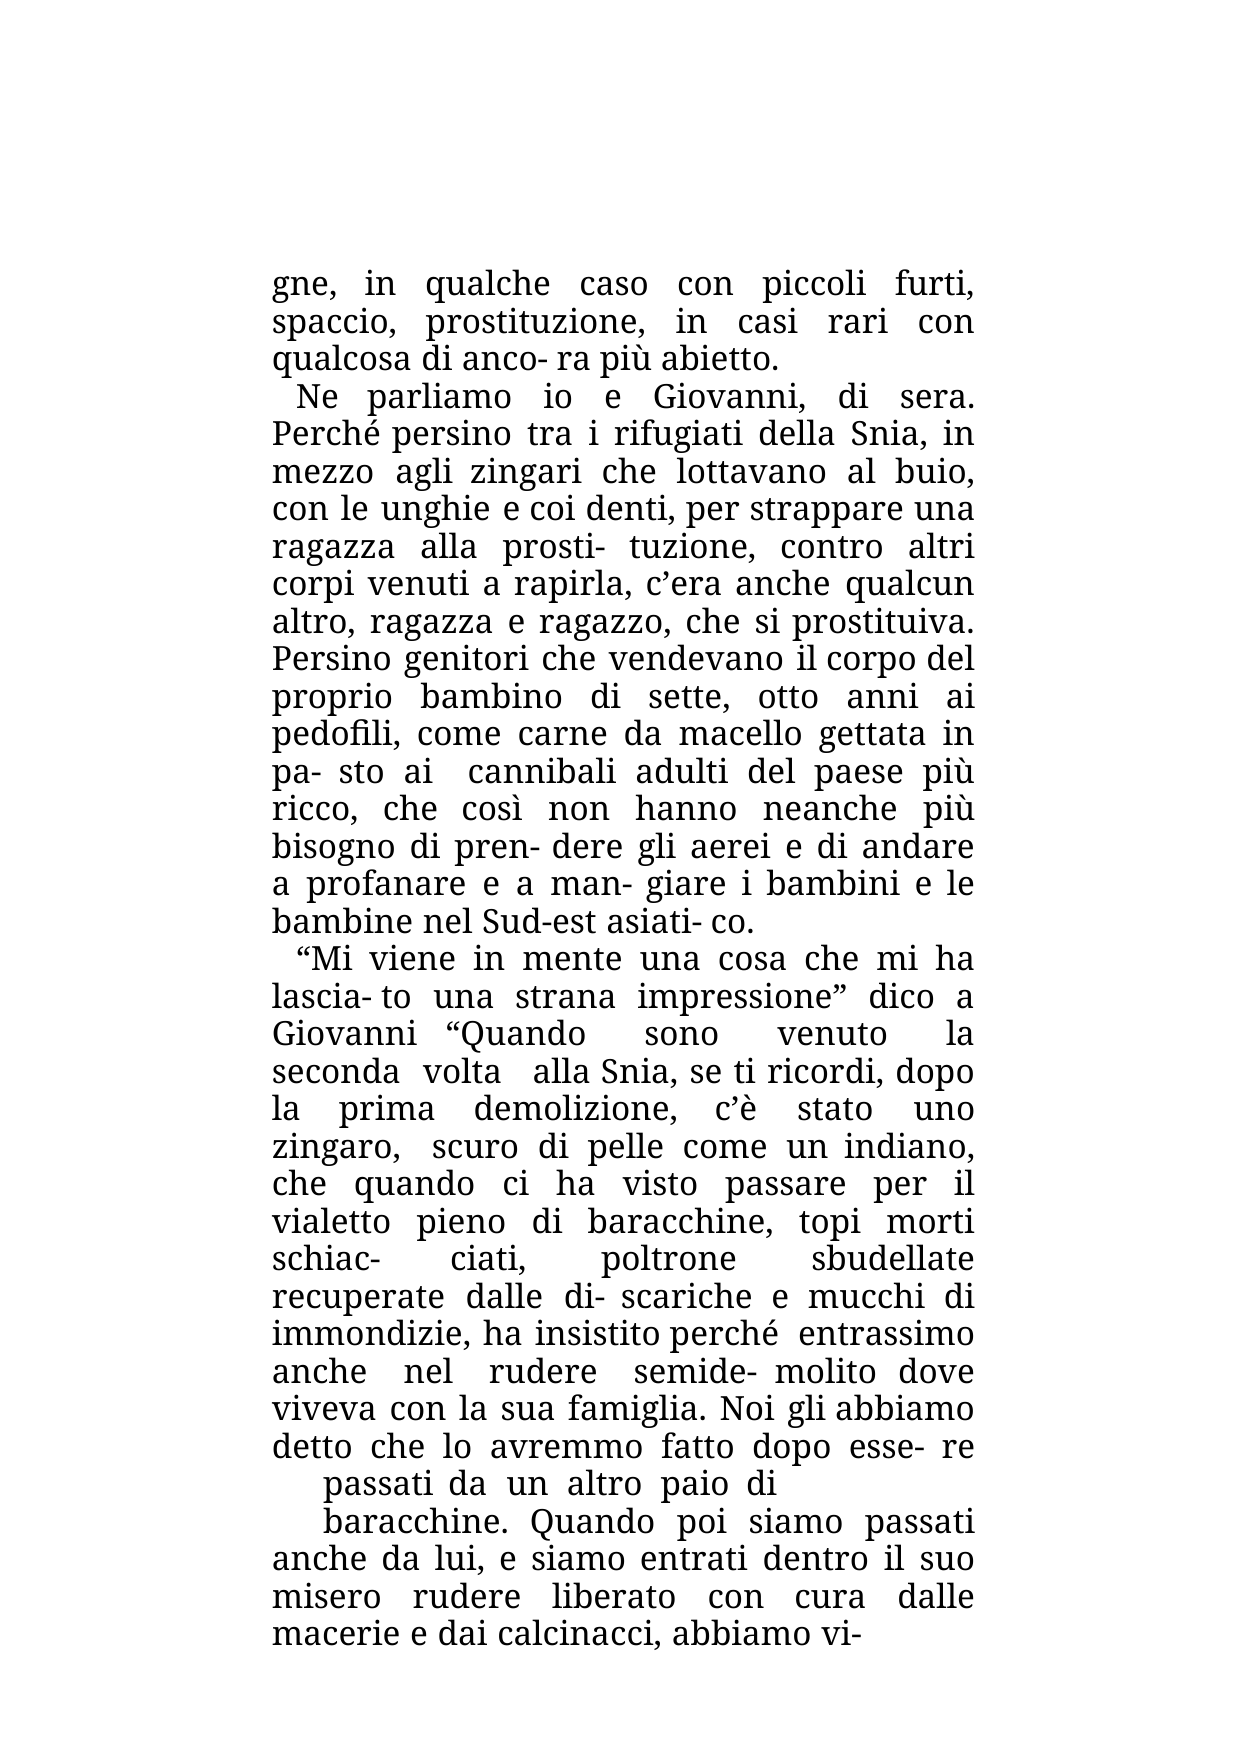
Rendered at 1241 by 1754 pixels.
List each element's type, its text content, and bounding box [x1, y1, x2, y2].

text gne, in qualche caso con piccoli furti, spaccio, prostituzione, in casi rari con qualcosa di anco- ra più abietto. [272, 266, 975, 378]
text Ne parliamo io e Giovanni, di sera. Perché persino tra i rifugiati della Snia, in mezzo agli zingari che lottavano al buio, con le unghie e coi denti, per strappare una ragazza alla prosti- tuzione, contro altri corpi venuti a rapirla, c’era anche qualcun altro, ragazza e ragazzo, che si prostituiva. Persino genitori che vendevano il corpo del proprio bambino di sette, otto anni ai pedofili, come carne da macello gettata in pa- sto ai cannibali adulti del paese più ricco, che così non hanno neanche più bisogno di pren- dere gli aerei e di andare a profanare e a man- giare i bambini e le bambine nel Sud-est asiati- co. [272, 378, 975, 941]
text “Mi viene in mente una cosa che mi ha lascia- to una strana impressione” dico a Giovanni “Quando sono venuto la seconda volta alla Snia, se ti ricordi, dopo la prima demolizione, c’è stato uno zingaro, scuro di pelle come un indiano, che quando ci ha visto passare per il vialetto pieno di baracchine, topi morti schiac- ciati, poltrone sbudellate recuperate dalle di- scariche e mucchi di immondizie, ha insistito perché entrassimo anche nel rudere semide- molito dove viveva con la sua famiglia. Noi gli abbiamo detto che lo avremmo fatto dopo esse- re passati da un altro paio di baracchine. Quando poi siamo passati anche da lui, e siamo entrati dentro il suo misero rudere liberato con cura dalle macerie e dai calcinacci, abbiamo vi- [272, 941, 975, 1653]
